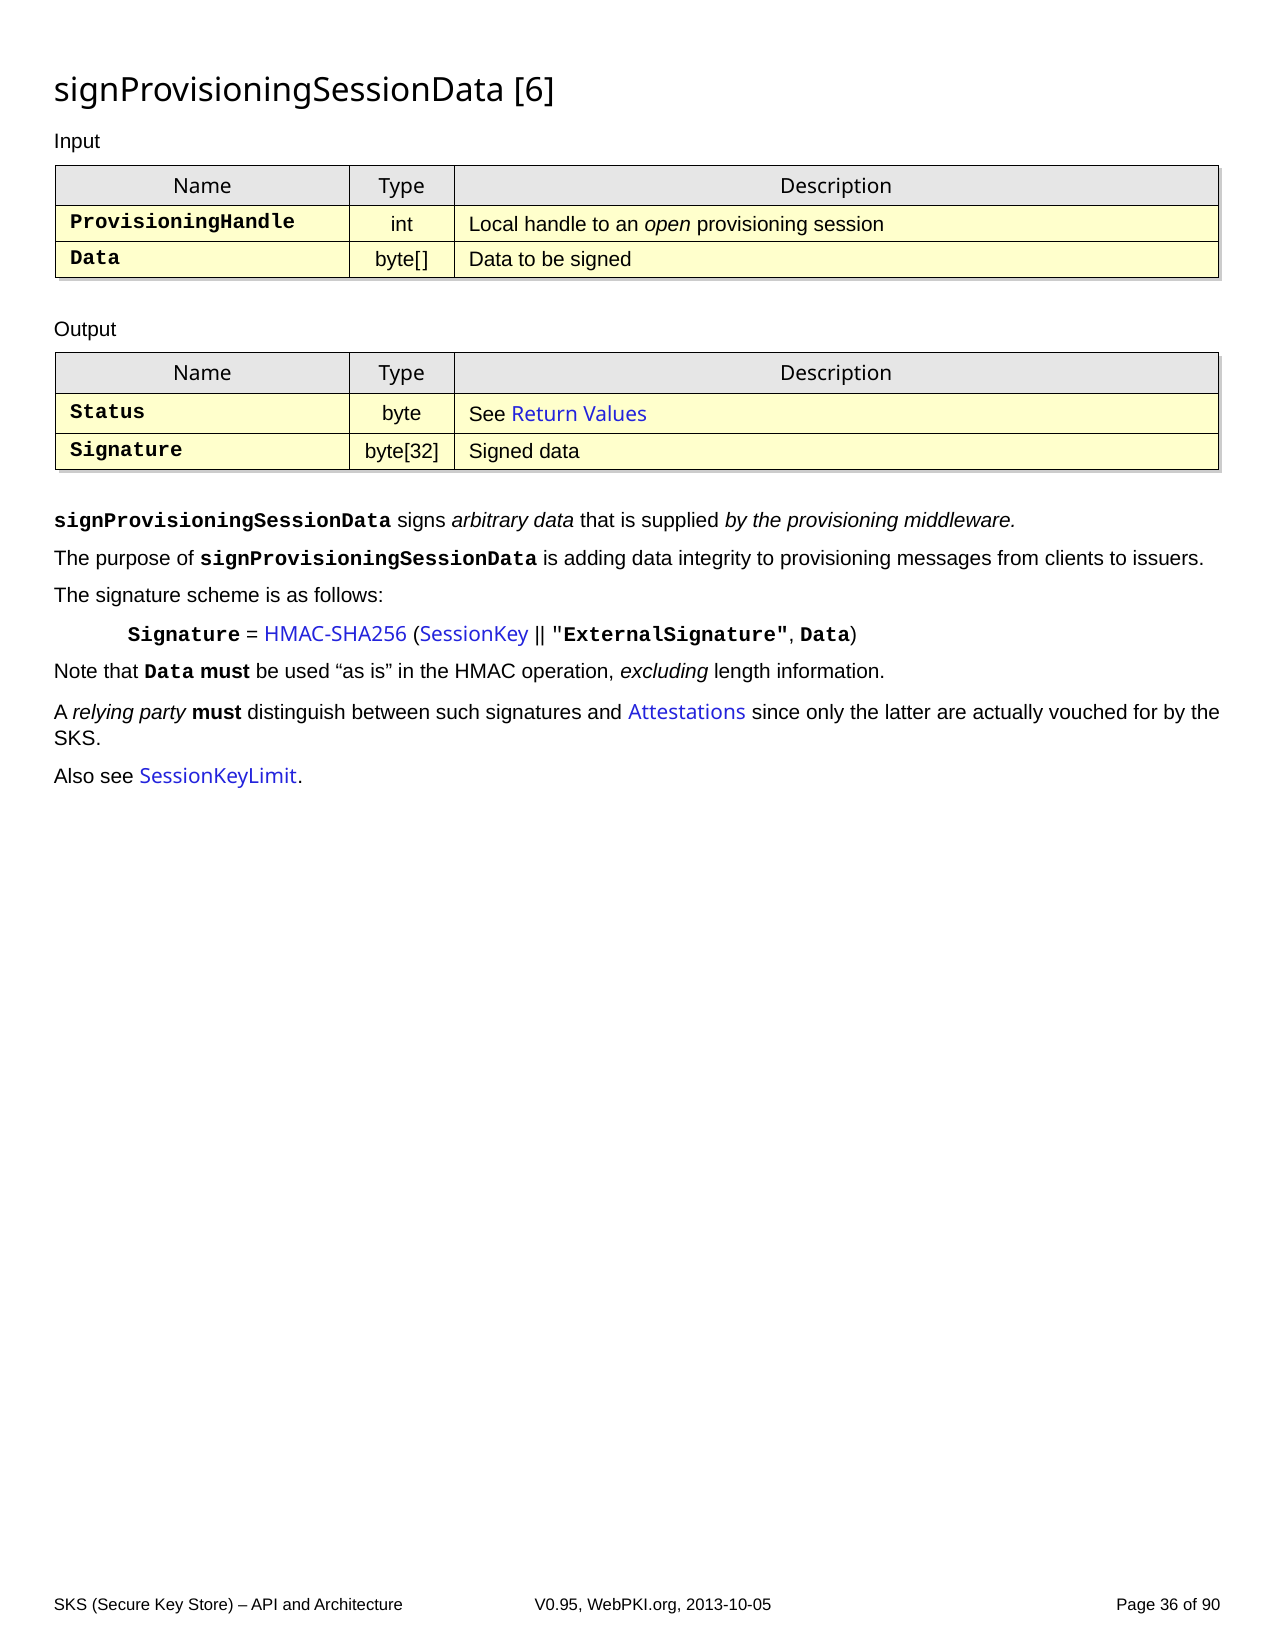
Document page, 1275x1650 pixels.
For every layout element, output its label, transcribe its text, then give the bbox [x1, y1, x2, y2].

table_header Description [455, 353, 1218, 393]
table_cell Local handle to an open provisioning session [455, 206, 1218, 241]
table_cell byte [350, 394, 454, 433]
table_cell Status [56, 394, 349, 433]
text The signature scheme is as follows: [54, 583, 1221, 607]
text A relying party must distinguish between such signatures and Attestations since only the latter are actually vouched for by the SKS. [54, 697, 1221, 749]
text Output [54, 317, 1221, 341]
text Also see SessionKeyLimit. [54, 761, 1221, 789]
text The purpose of signProvisioningSessionData is adding data integrity to provisioning messages from clients to issuers. [54, 546, 1221, 572]
table_header Name [56, 353, 349, 393]
text Input [54, 129, 1221, 153]
table_header Description [455, 166, 1218, 205]
table_header Type [350, 353, 454, 393]
text Note that Data must be used “as is” in the HMAC operation, excluding length information. [54, 659, 1221, 685]
table_header Name [56, 166, 349, 205]
table_cell Data to be signed [455, 242, 1218, 277]
table_cell Signed data [455, 434, 1218, 469]
subtitle signProvisioningSessionData [6] [54, 66, 1221, 111]
table_cell Data [56, 242, 349, 277]
table_cell byte[32] [350, 434, 454, 469]
table_cell See Return Values [455, 394, 1218, 433]
text Signature = HMAC-SHA256 (SessionKey || "ExternalSignature", Data) [54, 619, 1221, 648]
table_cell Signature [56, 434, 349, 469]
table_header Type [350, 166, 454, 205]
table_cell int [350, 206, 454, 241]
text signProvisioningSessionData signs arbitrary data that is supplied by the provisioning middleware. [54, 508, 1221, 534]
table_cell ProvisioningHandle [56, 206, 349, 241]
table_cell byte[ ] [350, 242, 454, 277]
